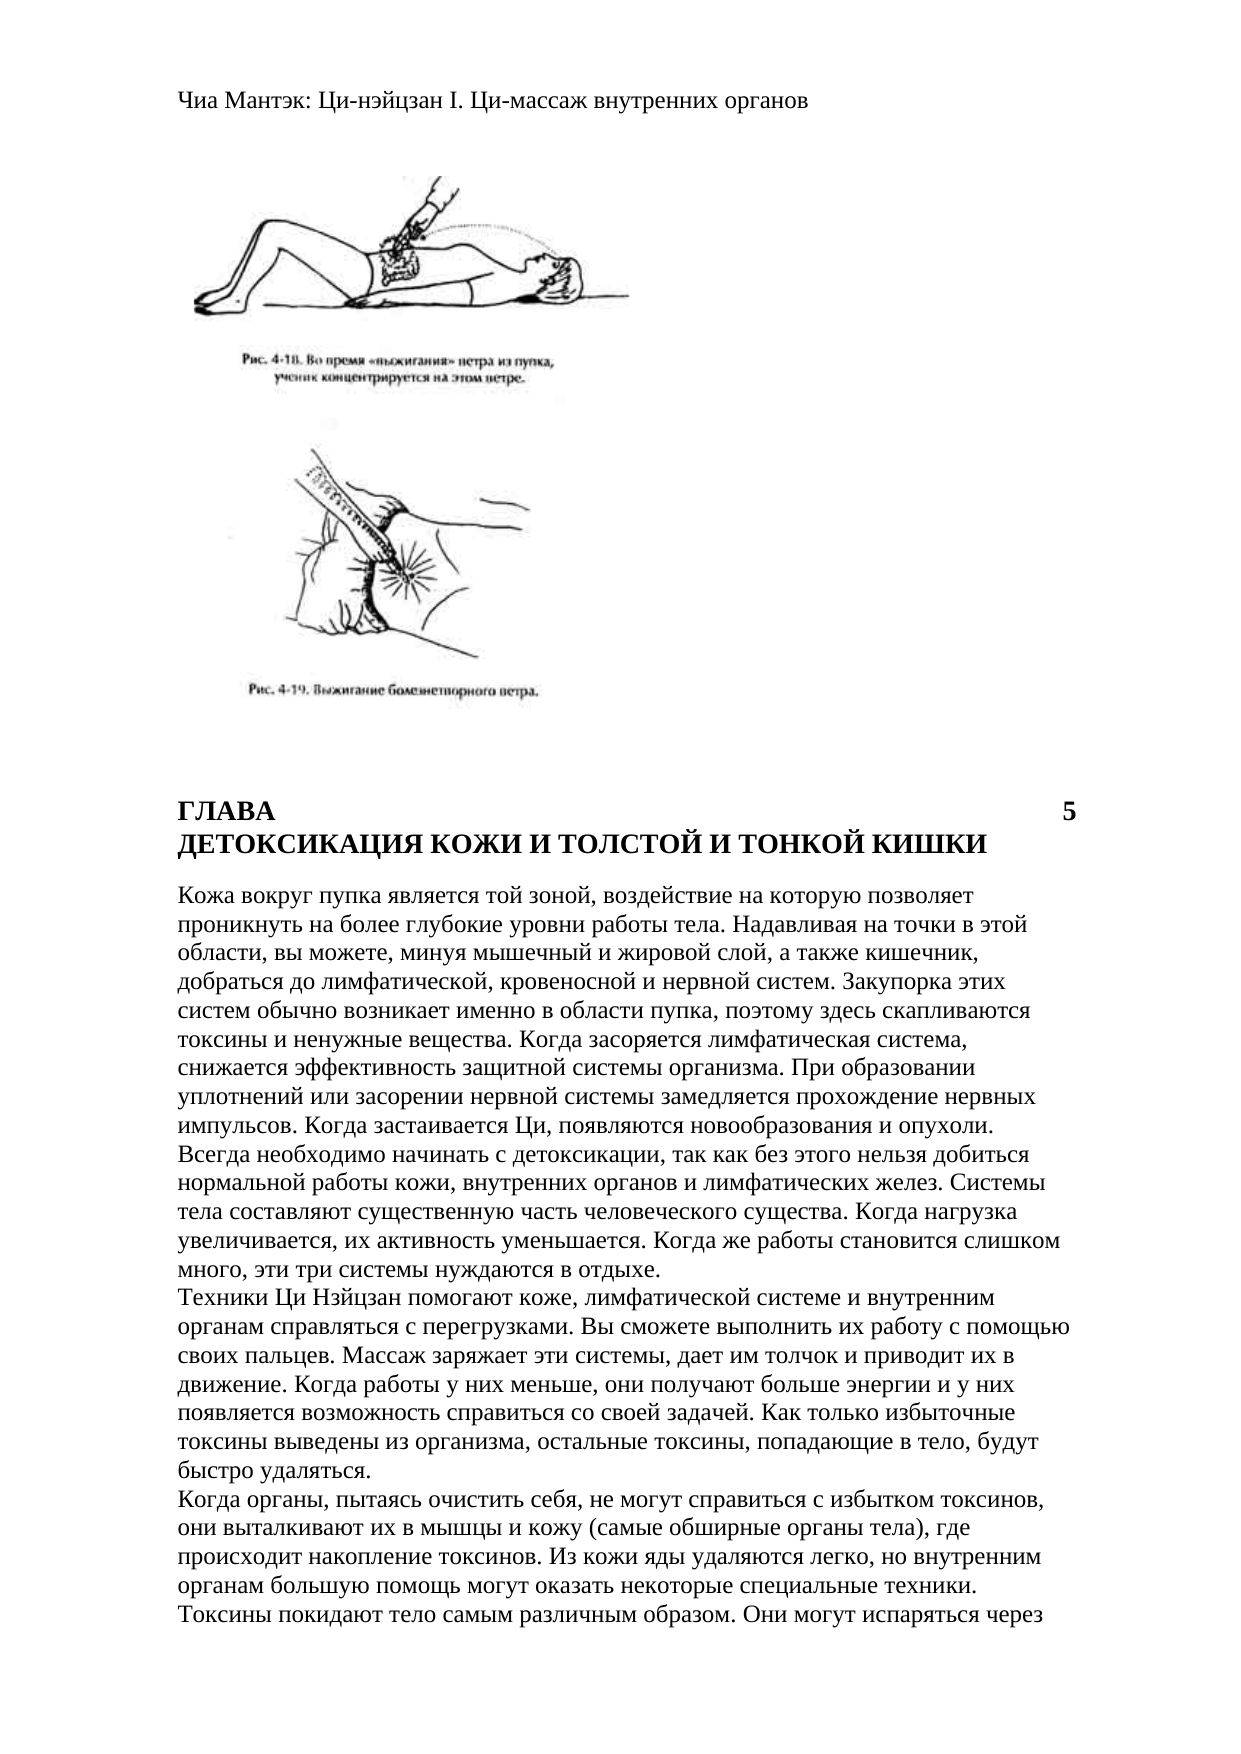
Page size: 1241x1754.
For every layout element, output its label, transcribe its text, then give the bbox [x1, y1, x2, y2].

text Кожа вокруг пупка является той зоной, воздействие на которую позволяет проникнуть на более глубокие уровни работы тела. Надавливая на точки в этой области, вы можете, минуя мышечный и жировой слой, а также кишечник, добраться до лимфатической, кровеносной и нервной систем. Закупорка этих систем обычно возникает именно в области пупка, поэтому здесь скапливаются токсины и ненужные вещества. Когда засоряется лимфатическая система, снижается эффективность защитной системы организма. При образовании уплотнений или засорении нервной системы замедляется прохождение нервных импульсов. Когда застаивается Ци, появляются новообразования и опухоли. Всегда необходимо начинать с детоксикации, так как без этого нельзя добиться нормальной работы кожи, внутренних органов и лимфатических желез. Системы тела составляют существенную часть человеческого существа. Когда нагрузка увеличивается, их активность уменьшается. Когда же работы становится слишком много, эти три системы нуждаются в отдыхе. Техники Ци Нзйцзан помогают коже, лимфатической системе и внутренним органам справляться с перегрузками. Вы сможете выполнить их работу с помощью своих пальцев. Массаж заряжает эти системы, дает им толчок и приводит их в движение. Когда работы у них меньше, они получают больше энергии и у них появляется возможность справиться со своей задачей. Как только избыточные токсины выведены из организма, остальные токсины, попадающие в тело, будут быстро удаляться. Когда органы, пытаясь очистить себя, не могут справиться с избытком токсинов, они выталкивают их в мышцы и кожу (самые обширные органы тела), где происходит накопление токсинов. Из кожи яды удаляются легко, но внутренним органам большую помощь могут оказать некоторые специальные техники. Токсины покидают тело самым различным образом. Они могут испаряться через [177, 880, 1076, 1627]
text ГЛАВА 5 ДЕТОКСИКАЦИЯ КОЖИ И ТОЛСТОЙ И ТОНКОЙ КИШКИ [177, 794, 1076, 859]
picture [193, 176, 630, 715]
